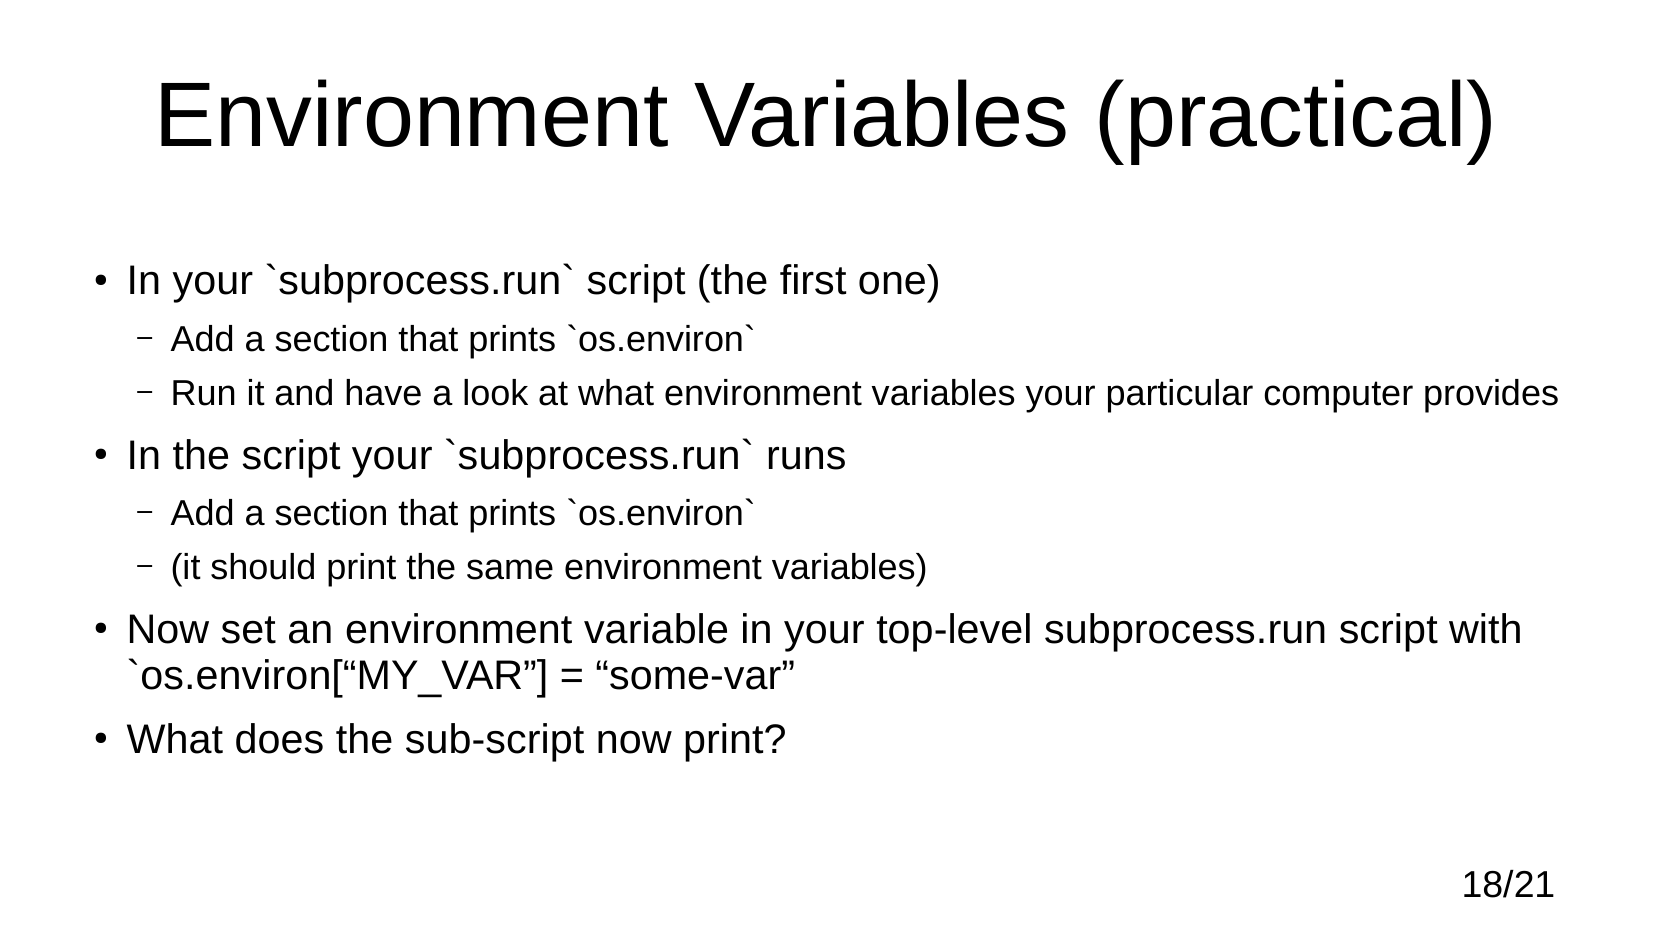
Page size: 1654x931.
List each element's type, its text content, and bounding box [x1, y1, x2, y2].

text_box <number>/21 [1446, 856, 1625, 931]
list In your `subprocess.run` script (the first one) Add a section that prints `os.environ` Run it and have a look at what environment variables your particular computer provides In the script your `subprocess.run` runs Add a section that prints `os.environ` (it should print the same environment variables) Now set an environment variable in your top-level subprocess.run script with `os.environ[“MY_VAR”] = “some-var” What does the sub-script now print? [82, 257, 1571, 798]
title Environment Variables (practical) [82, 37, 1571, 193]
